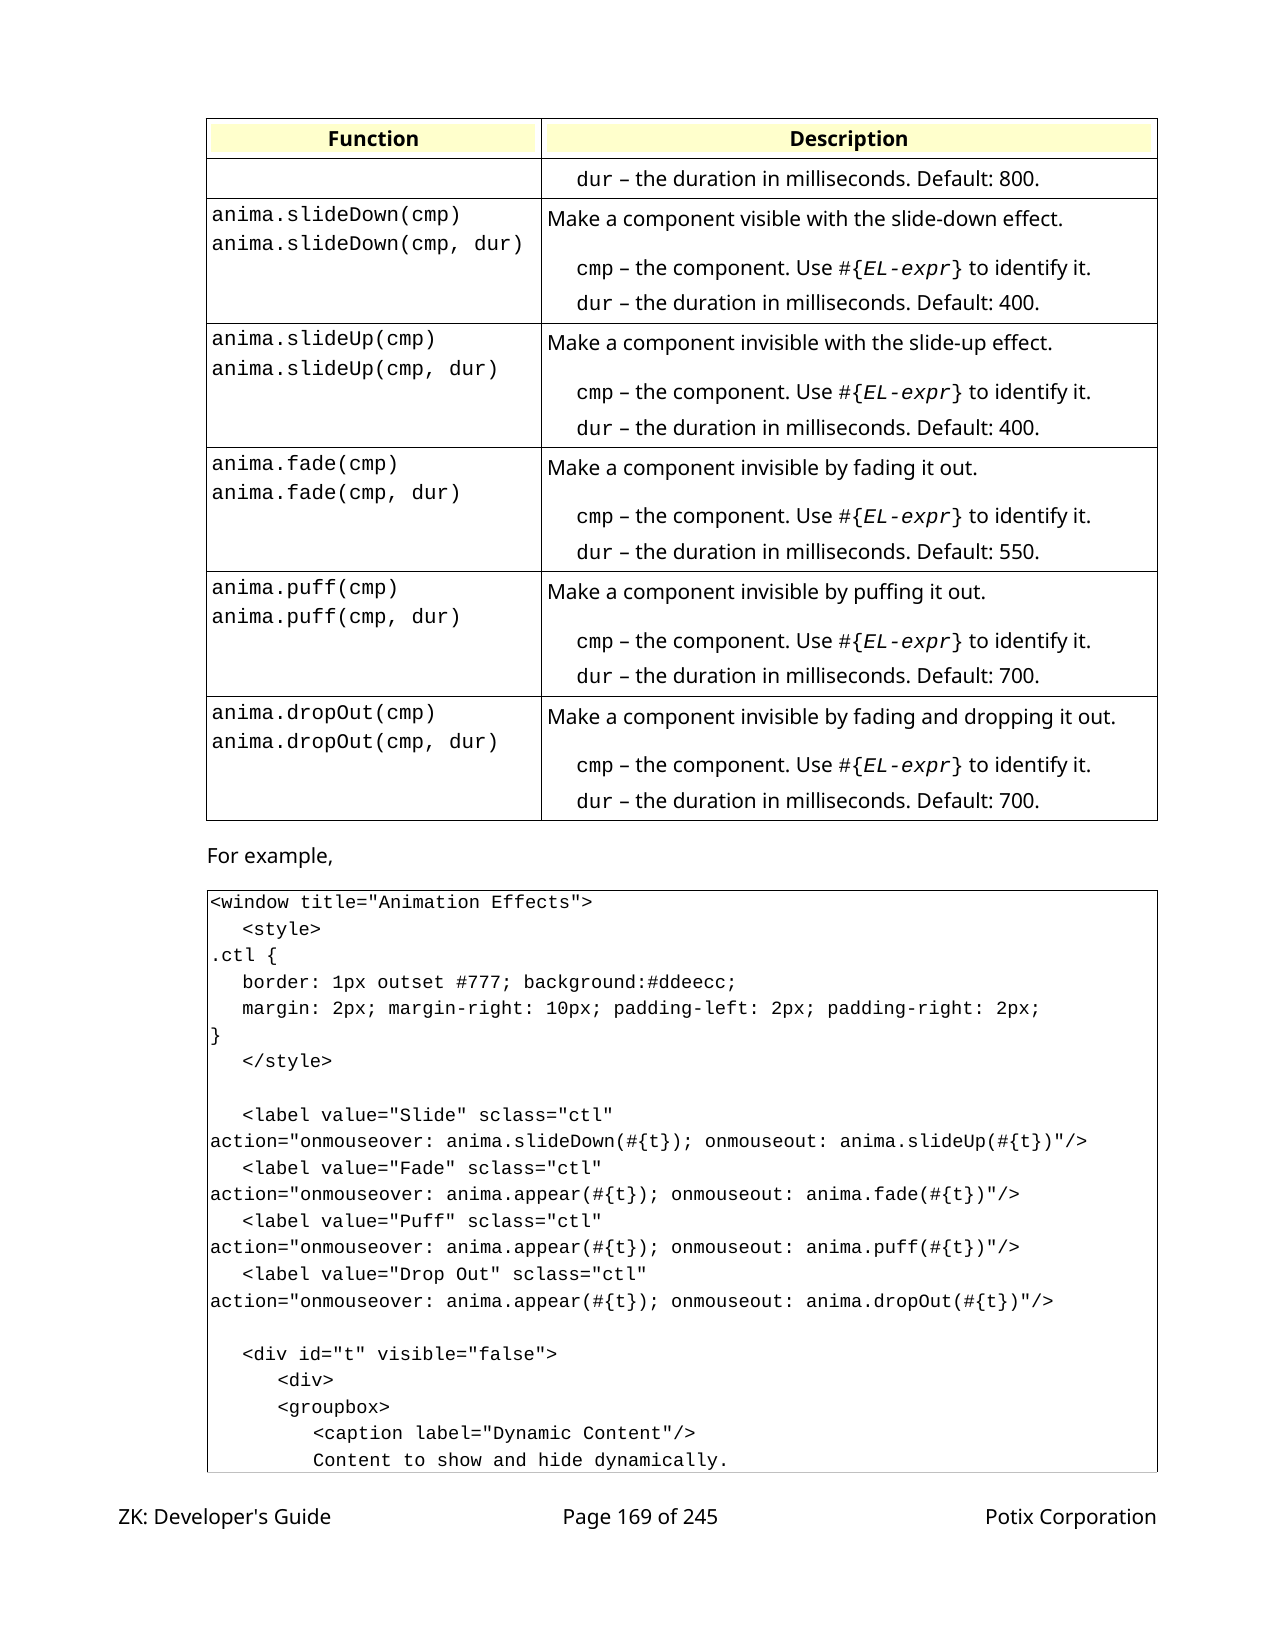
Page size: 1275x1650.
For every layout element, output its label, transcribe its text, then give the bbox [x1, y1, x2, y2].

table_cell anima.slideUp(cmp) anima.slideUp(cmp, dur) [207, 324, 541, 447]
table_cell anima.fade(cmp) anima.fade(cmp, dur) [207, 448, 541, 571]
table_cell Make a component visible with the slide-down effect. cmp – the component. Use #{EL-expr} to identify it. dur – the duration in milliseconds. Default: 400. [542, 199, 1157, 323]
text For example, [207, 841, 1157, 869]
table_header Description [542, 119, 1157, 158]
table_cell [207, 159, 541, 198]
table_cell dur – the duration in milliseconds. Default: 800. [542, 159, 1157, 198]
table_cell Make a component invisible by fading and dropping it out. cmp – the component. Use #{EL-expr} to identify it. dur – the duration in milliseconds. Default: 700. [542, 697, 1157, 820]
text <window title="Animation Effects"> <style> .ctl { border: 1px outset #777; background:#ddeecc; margin: 2px; margin-right: 10px; padding-left: 2px; padding-right: 2px; } </style> <label value="Slide" sclass="ctl" action="onmouseover: anima.slideDown(#{t}); onmouseout: anima.slideUp(#{t})"/> <label value="Fade" sclass="ctl" action="onmouseover: anima.appear(#{t}); onmouseout: anima.fade(#{t})"/> <label value="Puff" sclass="ctl" action="onmouseover: anima.appear(#{t}); onmouseout: anima.puff(#{t})"/> <label value="Drop Out" sclass="ctl" action="onmouseover: anima.appear(#{t}); onmouseout: anima.dropOut(#{t})"/> <div id="t" visible="false"> <div> <groupbox> <caption label="Dynamic Content"/> Content to show and hide dynamically. [208, 891, 1157, 1472]
table_header Function [207, 119, 541, 158]
table_cell anima.dropOut(cmp) anima.dropOut(cmp, dur) [207, 697, 541, 820]
table_cell anima.slideDown(cmp) anima.slideDown(cmp, dur) [207, 199, 541, 323]
table_cell anima.puff(cmp) anima.puff(cmp, dur) [207, 572, 541, 696]
table_cell Make a component invisible with the slide-up effect. cmp – the component. Use #{EL-expr} to identify it. dur – the duration in milliseconds. Default: 400. [542, 324, 1157, 447]
table_cell Make a component invisible by puffing it out. cmp – the component. Use #{EL-expr} to identify it. dur – the duration in milliseconds. Default: 700. [542, 572, 1157, 696]
table_cell Make a component invisible by fading it out. cmp – the component. Use #{EL-expr} to identify it. dur – the duration in milliseconds. Default: 550. [542, 448, 1157, 571]
